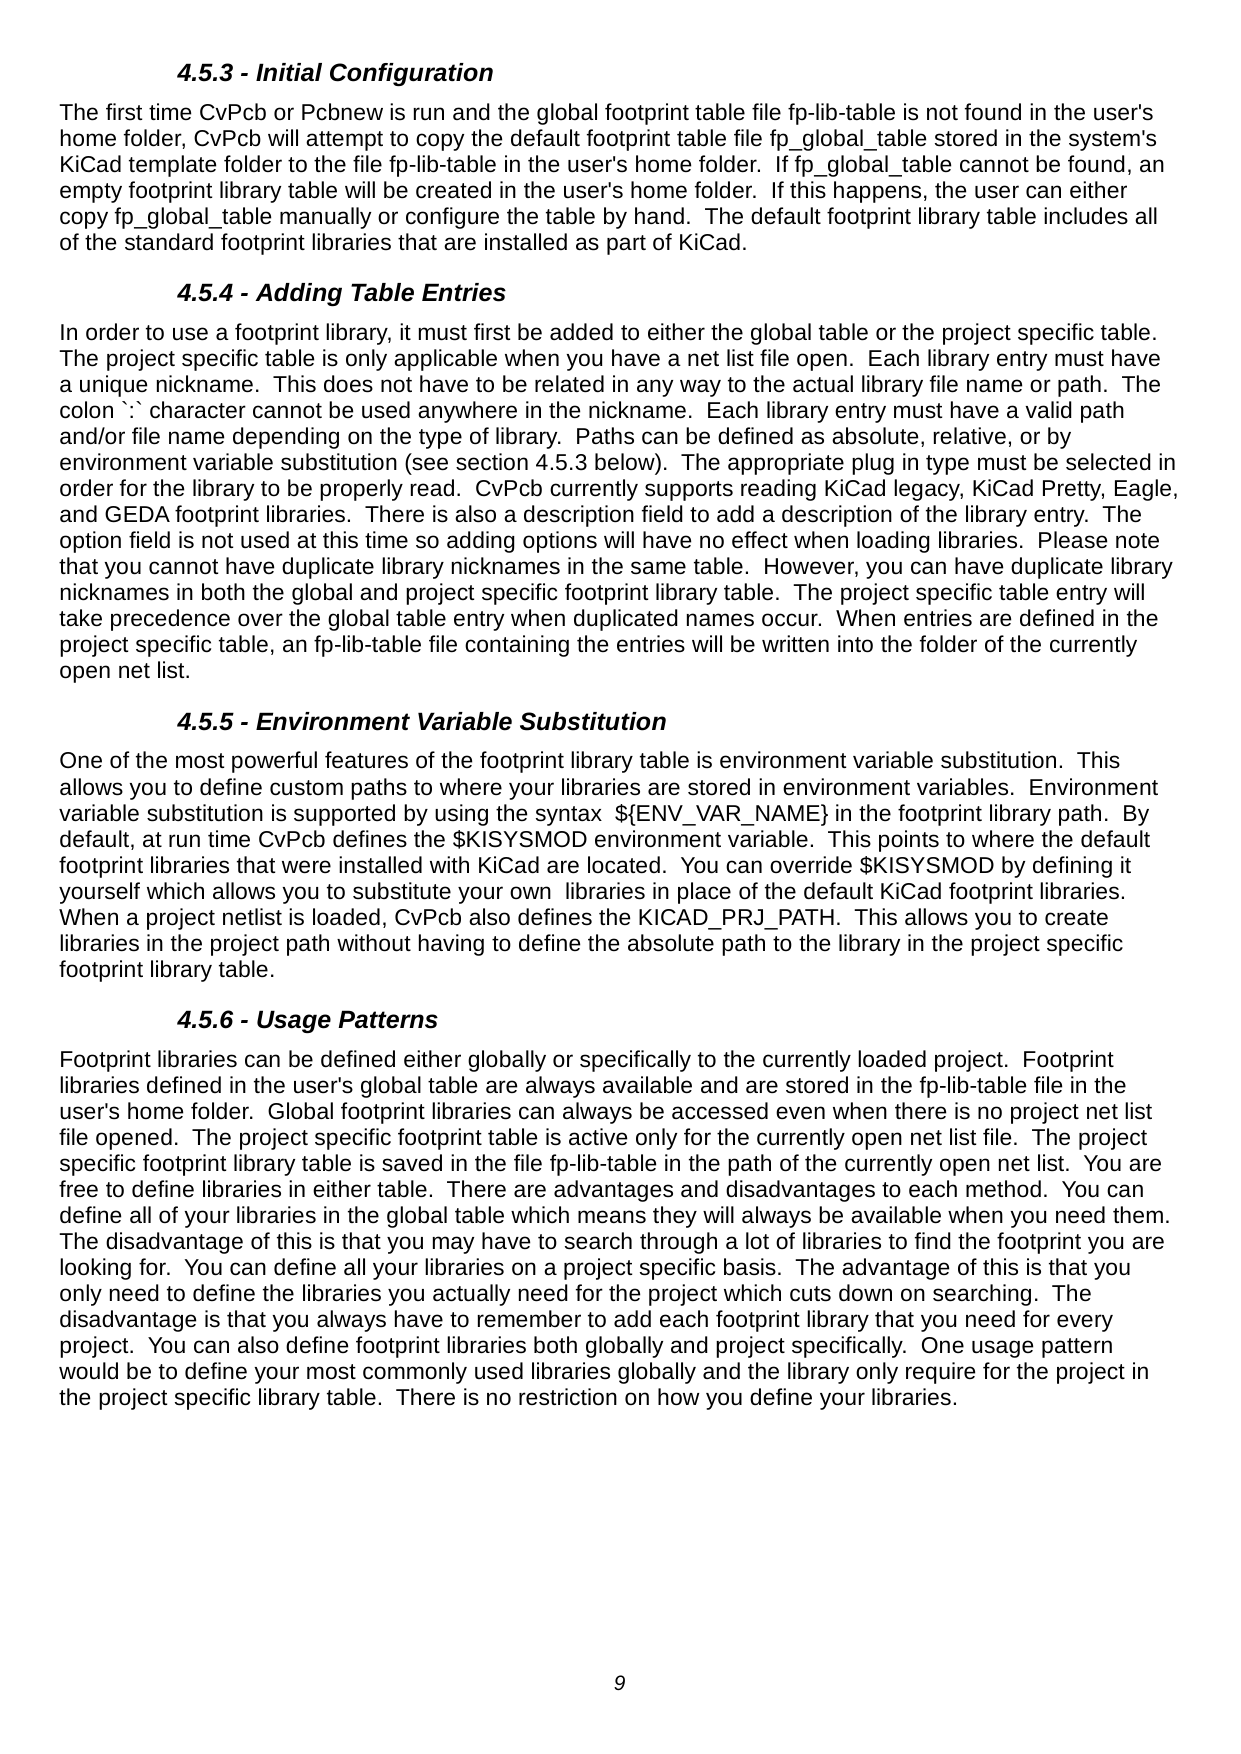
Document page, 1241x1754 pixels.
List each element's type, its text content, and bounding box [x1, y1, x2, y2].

text One of the most powerful features of the footprint library table is environment variable substitution. This allows you to define custom paths to where your libraries are stored in environment variables. Environment variable substitution is supported by using the syntax ${ENV_VAR_NAME} in the footprint library path. By default, at run time CvPcb defines the $KISYSMOD environment variable. This points to where the default footprint libraries that were installed with KiCad are located. You can override $KISYSMOD by defining it yourself which allows you to substitute your own libraries in place of the default KiCad footprint libraries. When a project netlist is loaded, CvPcb also defines the KICAD_PRJ_PATH. This allows you to create libraries in the project path without having to define the absolute path to the library in the project specific footprint library table. [59, 748, 1181, 982]
subtitle Initial Configuration [177, 59, 1181, 87]
text In order to use a footprint library, it must first be added to either the global table or the project specific table. The project specific table is only applicable when you have a net list file open. Each library entry must have a unique nickname. This does not have to be related in any way to the actual library file name or path. The colon `:` character cannot be used anywhere in the nickname. Each library entry must have a valid path and/or file name depending on the type of library. Paths can be defined as absolute, relative, or by environment variable substitution (see section 4.5.3 below). The appropriate plug in type must be selected in order for the library to be properly read. CvPcb currently supports reading KiCad legacy, KiCad Pretty, Eagle, and GEDA footprint libraries. There is also a description field to add a description of the library entry. The option field is not used at this time so adding options will have no effect when loading libraries. Please note that you cannot have duplicate library nicknames in the same table. However, you can have duplicate library nicknames in both the global and project specific footprint library table. The project specific table entry will take precedence over the global table entry when duplicated names occur. When entries are defined in the project specific table, an fp-lib-table file containing the entries will be written into the folder of the currently open net list. [59, 319, 1181, 684]
subtitle Adding Table Entries [177, 279, 1181, 307]
subtitle Usage Patterns [177, 1006, 1181, 1034]
text The first time CvPcb or Pcbnew is run and the global footprint table file fp-lib-table is not found in the user's home folder, CvPcb will attempt to copy the default footprint table file fp_global_table stored in the system's KiCad template folder to the file fp-lib-table in the user's home folder. If fp_global_table cannot be found, an empty footprint library table will be created in the user's home folder. If this happens, the user can either copy fp_global_table manually or configure the table by hand. The default footprint library table includes all of the standard footprint libraries that are installed as part of KiCad. [59, 99, 1181, 255]
subtitle Environment Variable Substitution [177, 708, 1181, 736]
text Footprint libraries can be defined either globally or specifically to the currently loaded project. Footprint libraries defined in the user's global table are always available and are stored in the fp-lib-table file in the user's home folder. Global footprint libraries can always be accessed even when there is no project net list file opened. The project specific footprint table is active only for the currently open net list file. The project specific footprint library table is saved in the file fp-lib-table in the path of the currently open net list. You are free to define libraries in either table. There are advantages and disadvantages to each method. You can define all of your libraries in the global table which means they will always be available when you need them. The disadvantage of this is that you may have to search through a lot of libraries to find the footprint you are looking for. You can define all your libraries on a project specific basis. The advantage of this is that you only need to define the libraries you actually need for the project which cuts down on searching. The disadvantage is that you always have to remember to add each footprint library that you need for every project. You can also define footprint libraries both globally and project specifically. One usage pattern would be to define your most commonly used libraries globally and the library only require for the project in the project specific library table. There is no restriction on how you define your libraries. [59, 1046, 1181, 1411]
